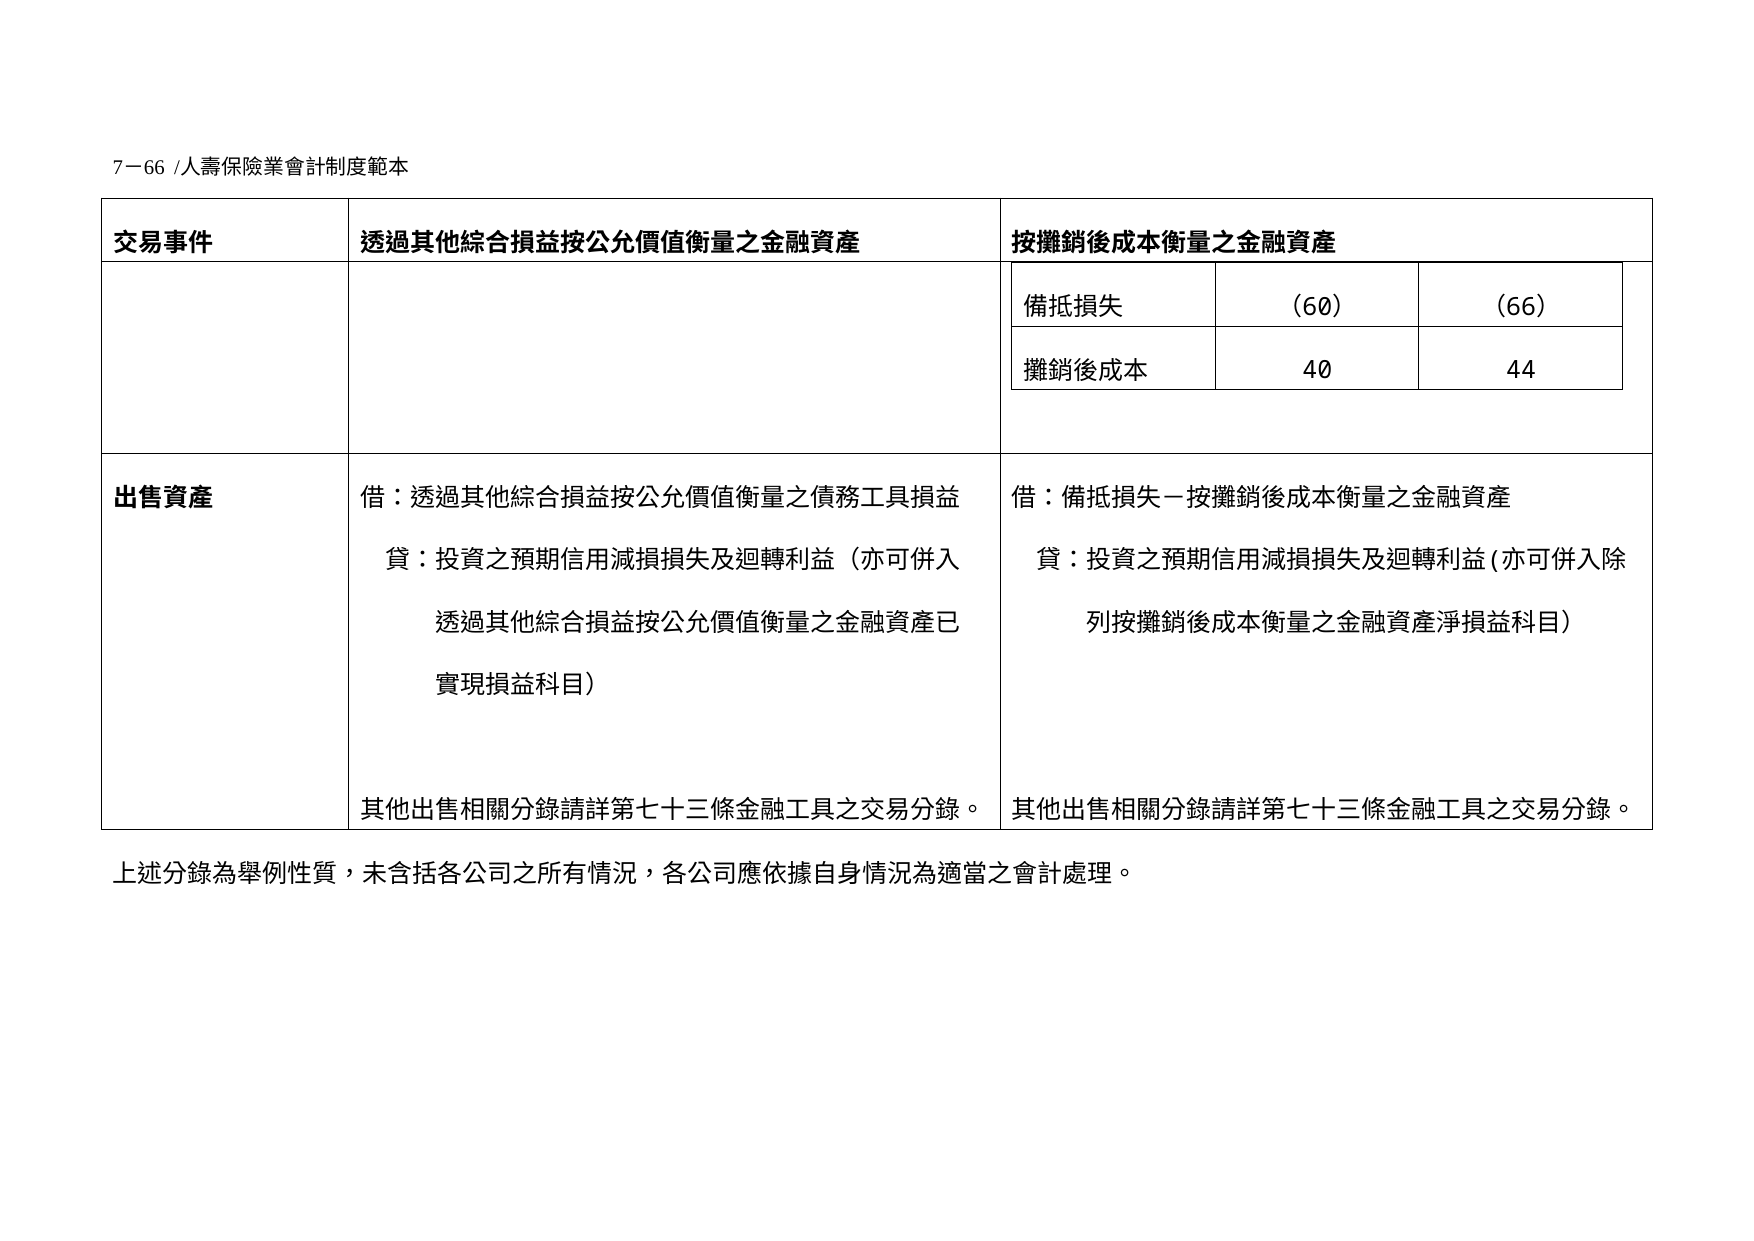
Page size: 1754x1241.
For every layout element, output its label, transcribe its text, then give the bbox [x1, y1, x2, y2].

table_header 交易事件 [102, 199, 348, 261]
table_cell 備抵損失 [1012, 263, 1215, 326]
table_cell [1001, 262, 1652, 453]
table_cell [349, 262, 1000, 453]
table_cell 40 [1216, 327, 1418, 389]
table_cell 攤銷後成本 [1012, 327, 1215, 389]
table_header 透過其他綜合損益按公允價值衡量之金融資產 [349, 199, 1000, 261]
table_cell 借：透過其他綜合損益按公允價值衡量之債務工具損益 貸：投資之預期信用減損損失及迴轉利益（亦可併入 透過其他綜合損益按公允價值衡量之金融資產已 實現損益科目） 其他出售相關分錄請詳第七十三條金融工具之交易分錄。 [349, 454, 1000, 829]
table_cell 44 [1419, 327, 1622, 389]
table_cell [102, 262, 348, 453]
table_cell 借：備抵損失－按攤銷後成本衡量之金融資產 貸：投資之預期信用減損損失及迴轉利益(亦可併入除 列按攤銷後成本衡量之金融資產淨損益科目） 其他出售相關分錄請詳第七十三條金融工具之交易分錄。 [1001, 454, 1652, 829]
table_cell 出售資產 [102, 454, 348, 829]
text 上述分錄為舉例性質，未含括各公司之所有情況，各公司應依據自身情況為適當之會計處理。 [112, 830, 1641, 892]
table_header 按攤銷後成本衡量之金融資產 [1001, 199, 1652, 261]
table_cell （60） [1216, 263, 1418, 326]
table_cell （66） [1419, 263, 1622, 326]
